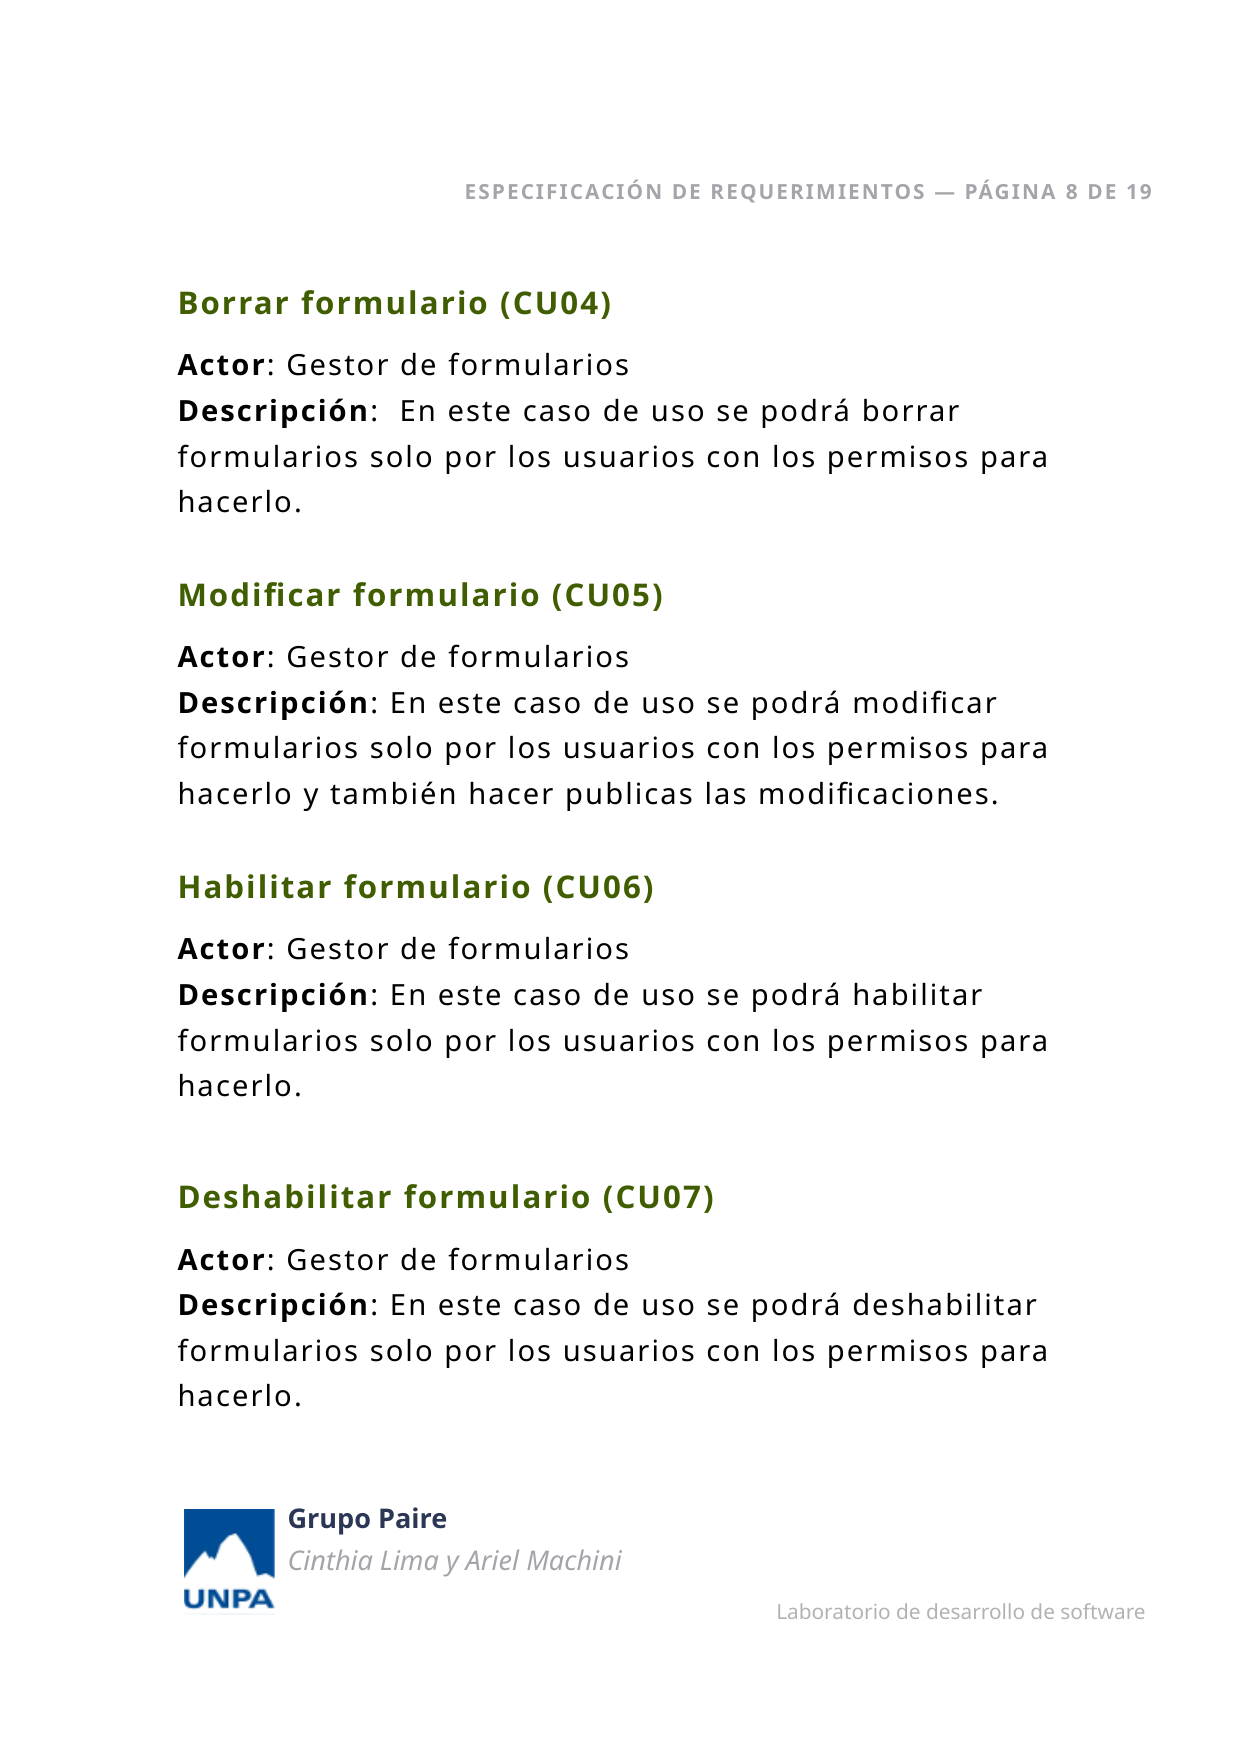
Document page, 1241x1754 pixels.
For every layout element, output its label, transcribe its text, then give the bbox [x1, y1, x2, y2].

text Descripción: En este caso de uso se podrá modificar formularios solo por los usuarios con los permisos para hacerlo y también hacer publicas las modificaciones. [177, 682, 1152, 813]
text Descripción: En este caso de uso se podrá habilitar formularios solo por los usuarios con los permisos para hacerlo. [177, 974, 1152, 1105]
text Actor: Gestor de formularios [177, 1239, 1152, 1278]
text Borrar formulario (CU04) [177, 281, 1152, 323]
text Actor: Gestor de formularios [177, 928, 1152, 968]
text Actor: Gestor de formularios [177, 344, 1152, 384]
picture [184, 1509, 275, 1615]
text Actor: Gestor de formularios [177, 637, 1152, 676]
text Habilitar formulario (CU06) [177, 865, 1152, 907]
text Deshabilitar formulario (CU07) [177, 1175, 1152, 1217]
text Descripción: En este caso de uso se podrá deshabilitar formularios solo por los usuarios con los permisos para hacerlo. [177, 1284, 1152, 1415]
text Modificar formulario (CU05) [177, 573, 1152, 615]
text Descripción: En este caso de uso se podrá borrar formularios solo por los usuarios con los permisos para hacerlo. [177, 390, 1152, 521]
